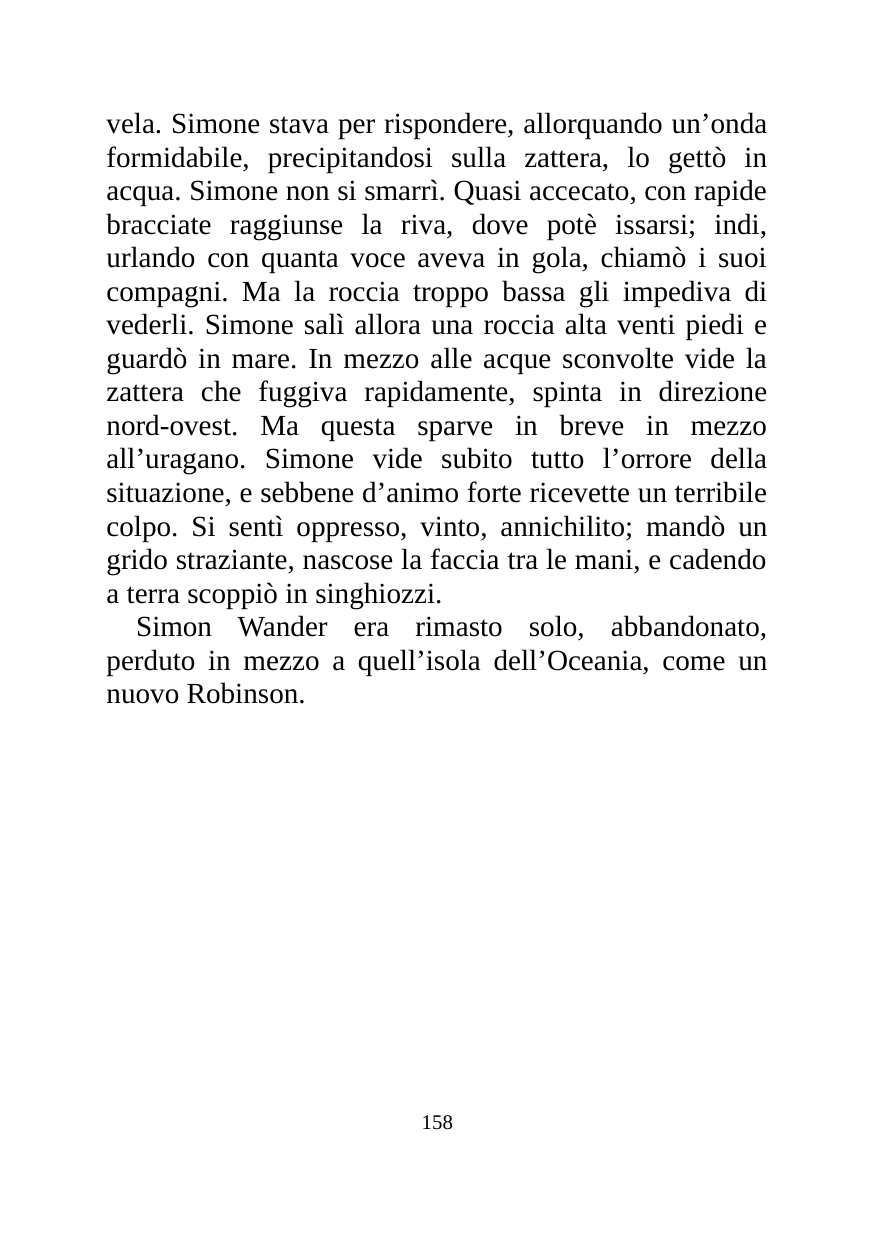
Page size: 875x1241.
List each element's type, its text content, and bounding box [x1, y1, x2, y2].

text Simon Wander era rimasto solo, abbandonato, perduto in mezzo a quell’isola dell’Oceania, come un nuovo Robinson. [106, 609, 768, 710]
text vela. Simone stava per rispondere, allorquando un’onda formidabile, precipitandosi sulla zattera, lo gettò in acqua. Simone non si smarrì. Quasi accecato, con rapide bracciate raggiunse la riva, dove potè issarsi; indi, urlando con quanta voce aveva in gola, chiamò i suoi compagni. Ma la roccia troppo bassa gli impediva di vederli. Simone salì allora una roccia alta venti piedi e guardò in mare. In mezzo alle acque sconvolte vide la zattera che fuggiva rapidamente, spinta in direzione nord-ovest. Ma questa sparve in breve in mezzo all’uragano. Simone vide subito tutto l’orrore della situazione, e sebbene d’animo forte ricevette un terribile colpo. Si sentì oppresso, vinto, annichilito; mandò un grido straziante, nascose la faccia tra le mani, e cadendo a terra scoppiò in singhiozzi. [106, 106, 768, 609]
